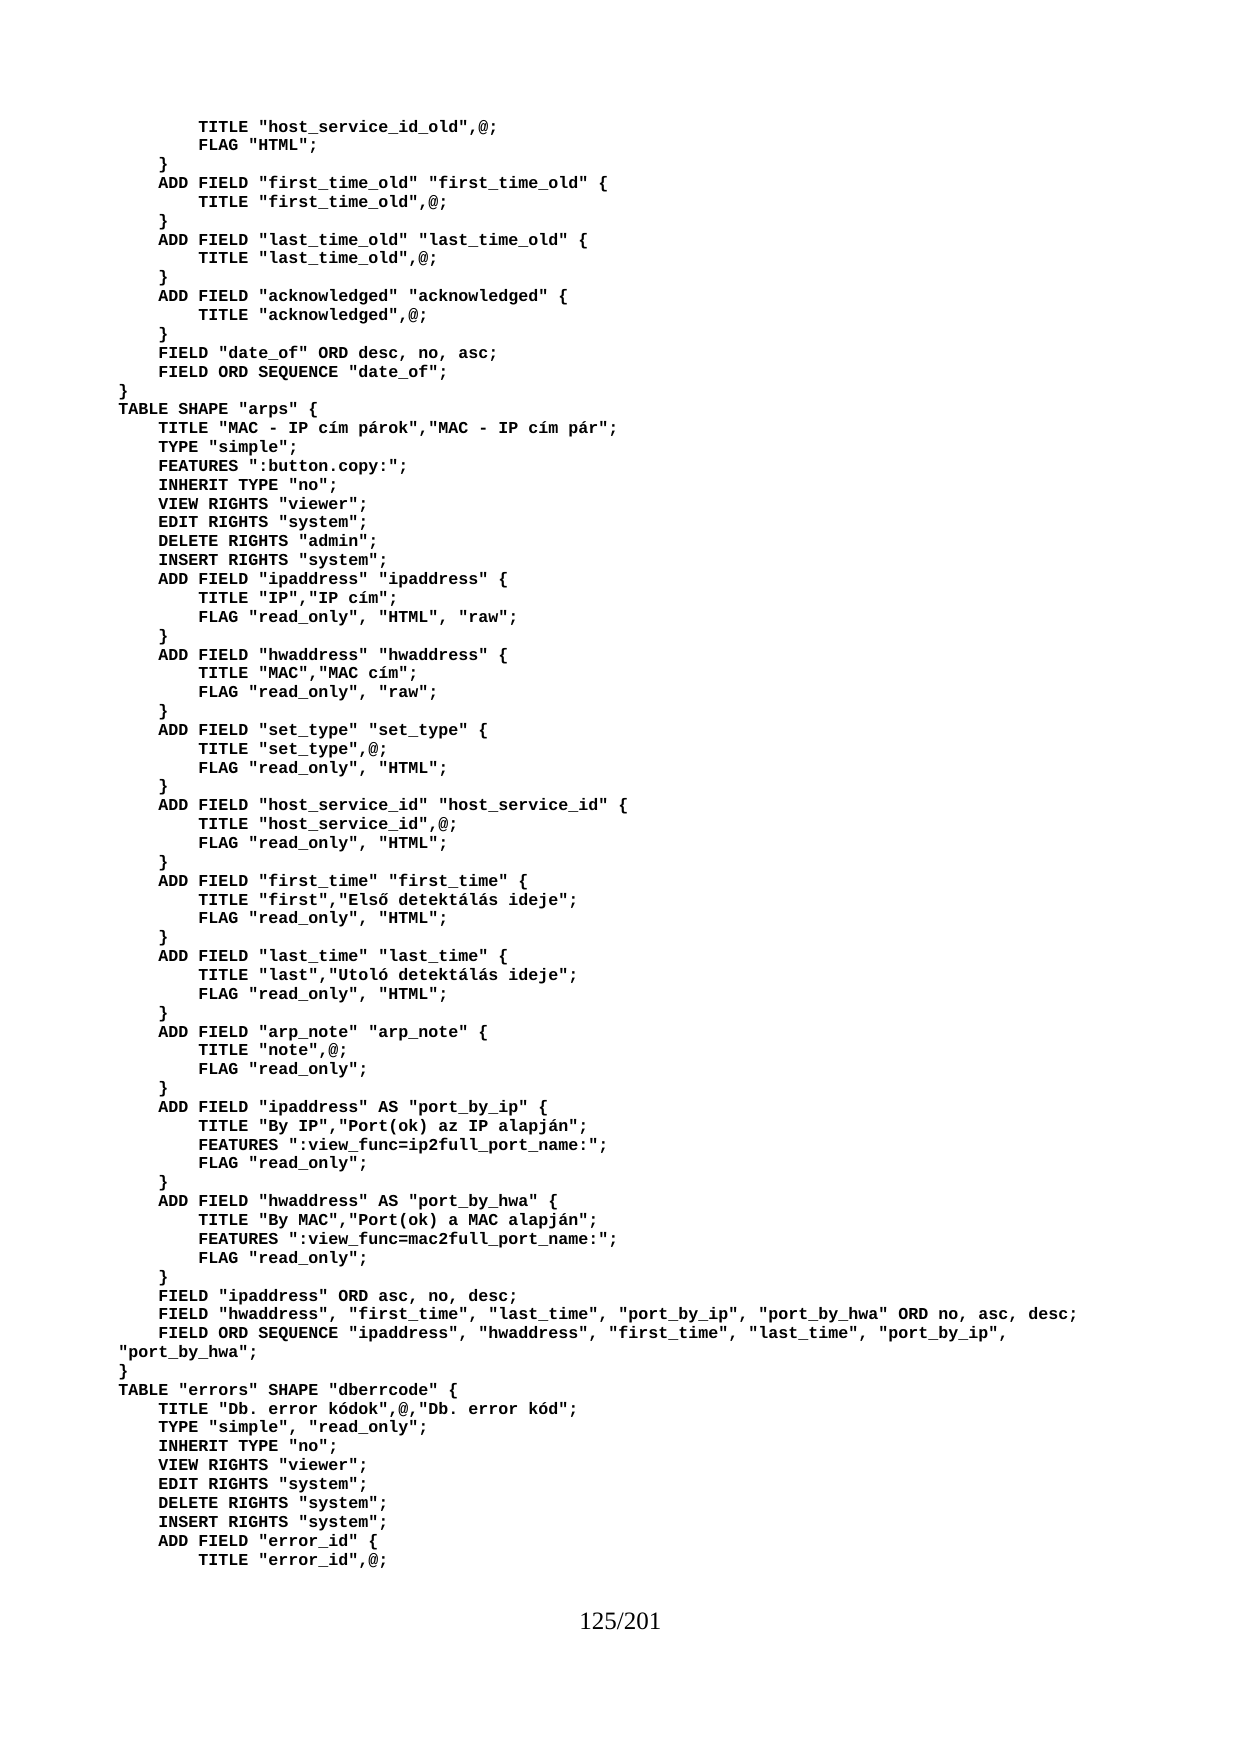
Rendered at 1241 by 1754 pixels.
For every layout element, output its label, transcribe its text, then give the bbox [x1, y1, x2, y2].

text FLAG "read_only"; [118, 1155, 1122, 1174]
text EDIT RIGHTS "system"; [118, 1476, 1122, 1494]
text VIEW RIGHTS "viewer"; [118, 1457, 1122, 1476]
text TITLE "host_service_id",@; [118, 816, 1122, 834]
text } [118, 1174, 1122, 1193]
text } [118, 929, 1122, 948]
text TITLE "acknowledged",@; [118, 307, 1122, 326]
text ADD FIELD "acknowledged" "acknowledged" { [118, 288, 1122, 307]
text TITLE "MAC - IP cím párok","MAC - IP cím pár"; [118, 420, 1122, 439]
text ADD FIELD "host_service_id" "host_service_id" { [118, 797, 1122, 816]
text TITLE "host_service_id_old",@; [118, 118, 1122, 137]
text ADD FIELD "set_type" "set_type" { [118, 721, 1122, 740]
text TABLE SHAPE "arps" { [118, 401, 1122, 420]
text TITLE "MAC","MAC cím"; [118, 665, 1122, 684]
text TYPE "simple", "read_only"; [118, 1419, 1122, 1438]
text ADD FIELD "last_time" "last_time" { [118, 948, 1122, 967]
text ADD FIELD "first_time_old" "first_time_old" { [118, 175, 1122, 193]
text TITLE "By MAC","Port(ok) a MAC alapján"; [118, 1212, 1122, 1231]
text } [118, 1362, 1122, 1381]
text FLAG "read_only"; [118, 1249, 1122, 1268]
text FIELD ORD SEQUENCE "ipaddress", "hwaddress", "first_time", "last_time", "port_by_ip", "port_by_hwa"; [118, 1325, 1122, 1362]
text INHERIT TYPE "no"; [118, 476, 1122, 495]
text } [118, 269, 1122, 288]
text FIELD ORD SEQUENCE "date_of"; [118, 363, 1122, 382]
text } [118, 853, 1122, 872]
text ADD FIELD "first_time" "first_time" { [118, 872, 1122, 891]
text } [118, 627, 1122, 646]
text } [118, 382, 1122, 401]
text ADD FIELD "last_time_old" "last_time_old" { [118, 231, 1122, 250]
text } [118, 1080, 1122, 1098]
text ADD FIELD "error_id" { [118, 1532, 1122, 1551]
text } [118, 156, 1122, 175]
text DELETE RIGHTS "system"; [118, 1494, 1122, 1513]
text VIEW RIGHTS "viewer"; [118, 495, 1122, 514]
text TITLE "first_time_old",@; [118, 193, 1122, 212]
text FLAG "read_only", "HTML"; [118, 985, 1122, 1004]
text FLAG "read_only"; [118, 1061, 1122, 1080]
text TITLE "By IP","Port(ok) az IP alapján"; [118, 1117, 1122, 1136]
text } [118, 1004, 1122, 1023]
text TITLE "last_time_old",@; [118, 250, 1122, 269]
text ADD FIELD "hwaddress" "hwaddress" { [118, 646, 1122, 665]
text DELETE RIGHTS "admin"; [118, 533, 1122, 552]
text FLAG "read_only", "HTML"; [118, 834, 1122, 853]
text } [118, 212, 1122, 231]
text FIELD "date_of" ORD desc, no, asc; [118, 344, 1122, 363]
text ADD FIELD "hwaddress" AS "port_by_hwa" { [118, 1193, 1122, 1212]
text } [118, 1268, 1122, 1287]
text TITLE "note",@; [118, 1042, 1122, 1061]
text FEATURES ":view_func=ip2full_port_name:"; [118, 1136, 1122, 1155]
text } [118, 778, 1122, 797]
text TITLE "last","Utoló detektálás ideje"; [118, 967, 1122, 985]
text EDIT RIGHTS "system"; [118, 514, 1122, 533]
text INSERT RIGHTS "system"; [118, 552, 1122, 571]
text FIELD "ipaddress" ORD asc, no, desc; [118, 1287, 1122, 1306]
text FEATURES ":button.copy:"; [118, 457, 1122, 476]
text TITLE "Db. error kódok",@,"Db. error kód"; [118, 1400, 1122, 1419]
text FIELD "hwaddress", "first_time", "last_time", "port_by_ip", "port_by_hwa" ORD no, asc, desc; [118, 1306, 1122, 1325]
text ADD FIELD "arp_note" "arp_note" { [118, 1023, 1122, 1042]
text ADD FIELD "ipaddress" AS "port_by_ip" { [118, 1098, 1122, 1117]
text TITLE "set_type",@; [118, 740, 1122, 759]
text TYPE "simple"; [118, 439, 1122, 457]
text FLAG "HTML"; [118, 137, 1122, 156]
text FLAG "read_only", "HTML"; [118, 910, 1122, 929]
text FEATURES ":view_func=mac2full_port_name:"; [118, 1231, 1122, 1249]
text } [118, 326, 1122, 344]
text FLAG "read_only", "raw"; [118, 684, 1122, 703]
text } [118, 703, 1122, 721]
text INHERIT TYPE "no"; [118, 1438, 1122, 1457]
text TITLE "error_id",@; [118, 1551, 1122, 1570]
text FLAG "read_only", "HTML"; [118, 759, 1122, 778]
text TITLE "IP","IP cím"; [118, 589, 1122, 608]
text FLAG "read_only", "HTML", "raw"; [118, 608, 1122, 627]
text TABLE "errors" SHAPE "dberrcode" { [118, 1381, 1122, 1400]
text INSERT RIGHTS "system"; [118, 1513, 1122, 1532]
text TITLE "first","Első detektálás ideje"; [118, 891, 1122, 910]
text ADD FIELD "ipaddress" "ipaddress" { [118, 571, 1122, 589]
